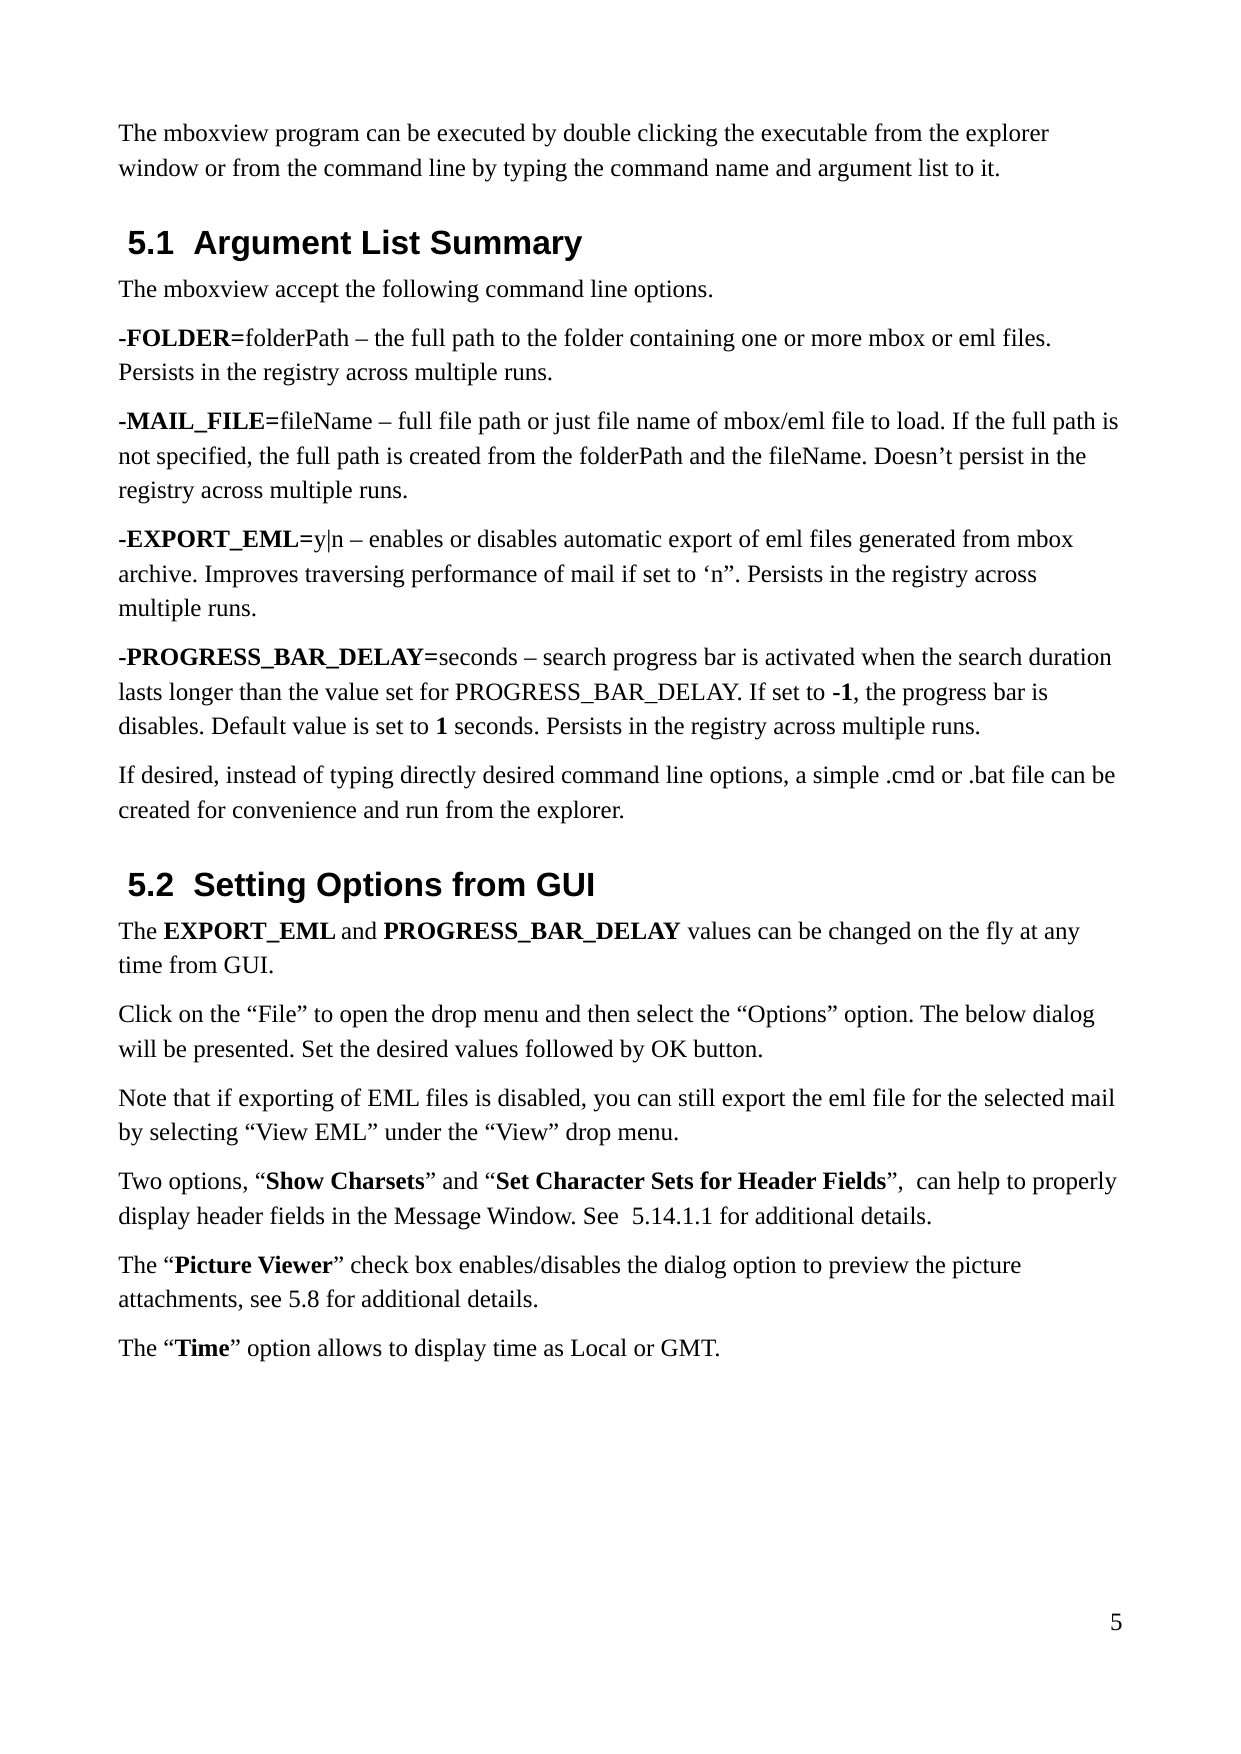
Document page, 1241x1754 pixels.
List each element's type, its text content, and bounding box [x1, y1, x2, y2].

text Click on the “File” to open the drop menu and then select the “Options” option. The below dialog will be presented. Set the desired values followed by OK button. [118, 999, 1122, 1063]
text Note that if exporting of EML files is disabled, you can still export the eml file for the selected mail by selecting “View EML” under the “View” drop menu. [118, 1083, 1122, 1146]
text -PROGRESS_BAR_DELAY=seconds – search progress bar is activated when the search duration lasts longer than the value set for PROGRESS_BAR_DELAY. If set to -1, the progress bar is disables. Default value is set to 1 seconds. Persists in the registry across multiple runs. [118, 642, 1122, 740]
subtitle Setting Options from GUI [118, 865, 1122, 903]
text -MAIL_FILE=fileName – full file path or just file name of mbox/eml file to load. If the full path is not specified, the full path is created from the folderPath and the fileName. Doesn’t persist in the registry across multiple runs. [118, 406, 1122, 504]
text The mboxview accept the following command line options. [118, 274, 1122, 302]
text The “Time” option allows to display time as Local or GMT. [118, 1333, 1122, 1362]
text Two options, “Show Charsets” and “Set Character Sets for Header Fields”, can help to properly display header fields in the Message Window. See 5.14.1.1 for additional details. [118, 1166, 1122, 1230]
text If desired, instead of typing directly desired command line options, a simple .cmd or .bat file can be created for convenience and run from the explorer. [118, 760, 1122, 823]
text -EXPORT_EML=y|n – enables or disables automatic export of eml files generated from mbox archive. Improves traversing performance of mail if set to ‘n”. Persists in the registry across multiple runs. [118, 524, 1122, 622]
text The “Picture Viewer” check box enables/disables the dialog option to preview the picture attachments, see 5.8 for additional details. [118, 1250, 1122, 1313]
text The EXPORT_EML and PROGRESS_BAR_DELAY values can be changed on the fly at any time from GUI. [118, 916, 1122, 979]
text The mboxview program can be executed by double clicking the executable from the explorer window or from the command line by typing the command name and argument list to it. [118, 118, 1122, 181]
text -FOLDER=folderPath – the full path to the folder containing one or more mbox or eml files. Persists in the registry across multiple runs. [118, 323, 1122, 386]
subtitle Argument List Summary [118, 222, 1122, 261]
